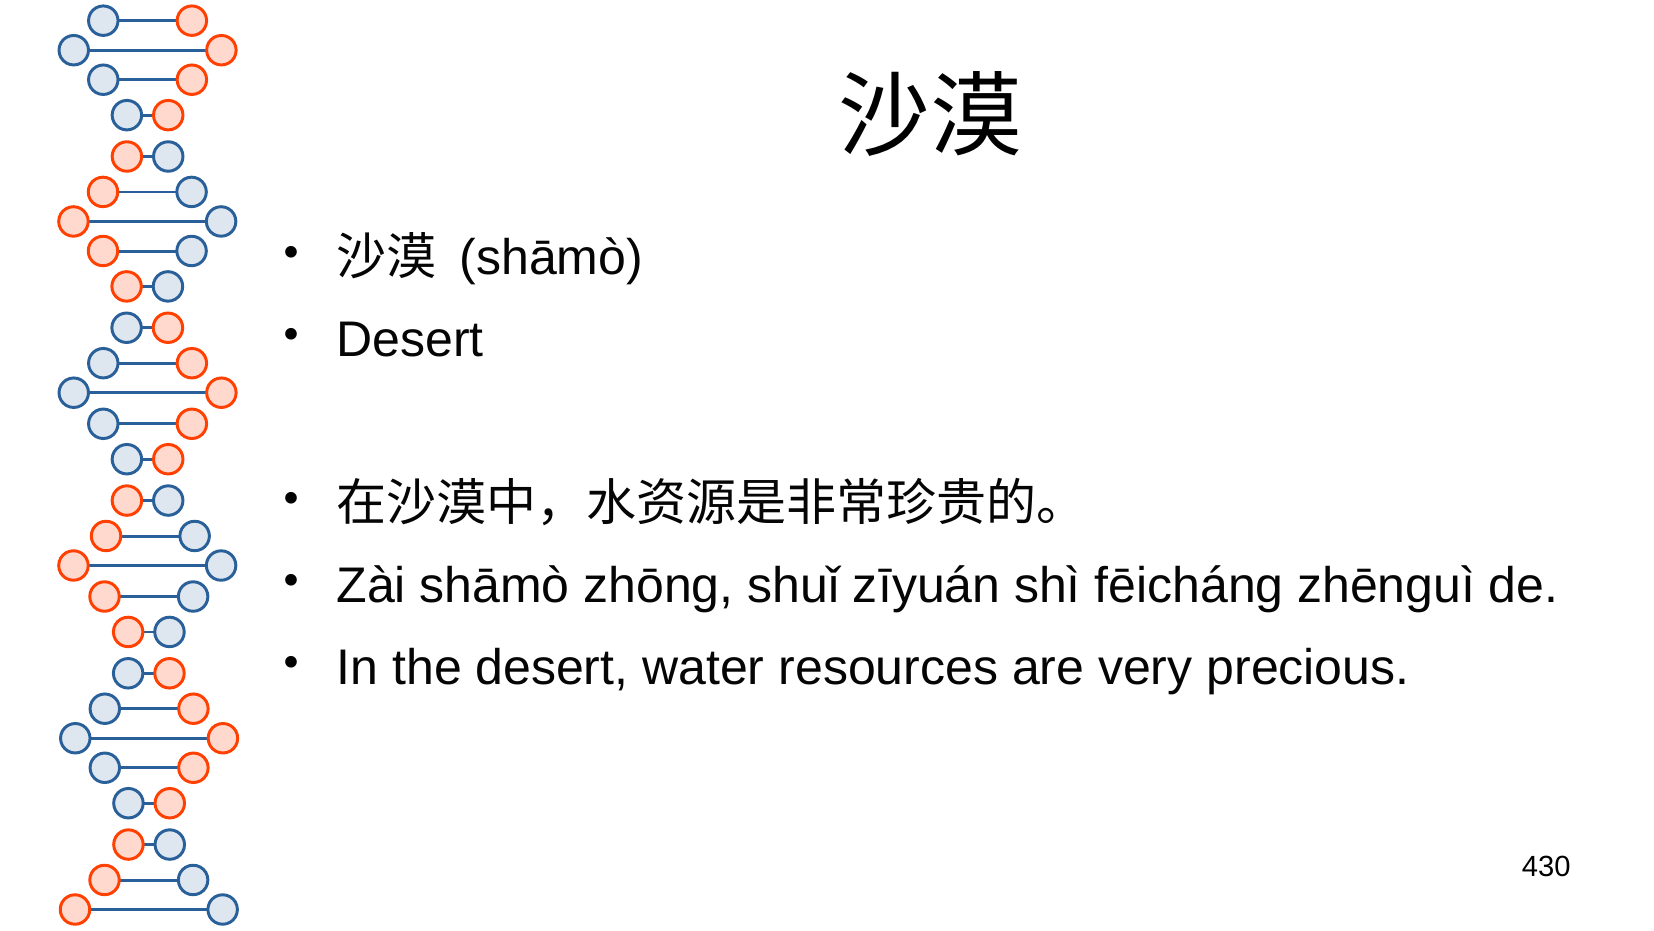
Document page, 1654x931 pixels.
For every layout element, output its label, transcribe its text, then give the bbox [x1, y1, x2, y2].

title 沙漠 [265, 35, 1595, 189]
list 沙漠 (shāmò) Desert 在沙漠中，水资源是非常珍贵的。 Zài shāmò zhōng, shuǐ zīyuán shì fēicháng zhēnguì de. In the desert, water resources are very precious. [265, 224, 1595, 764]
